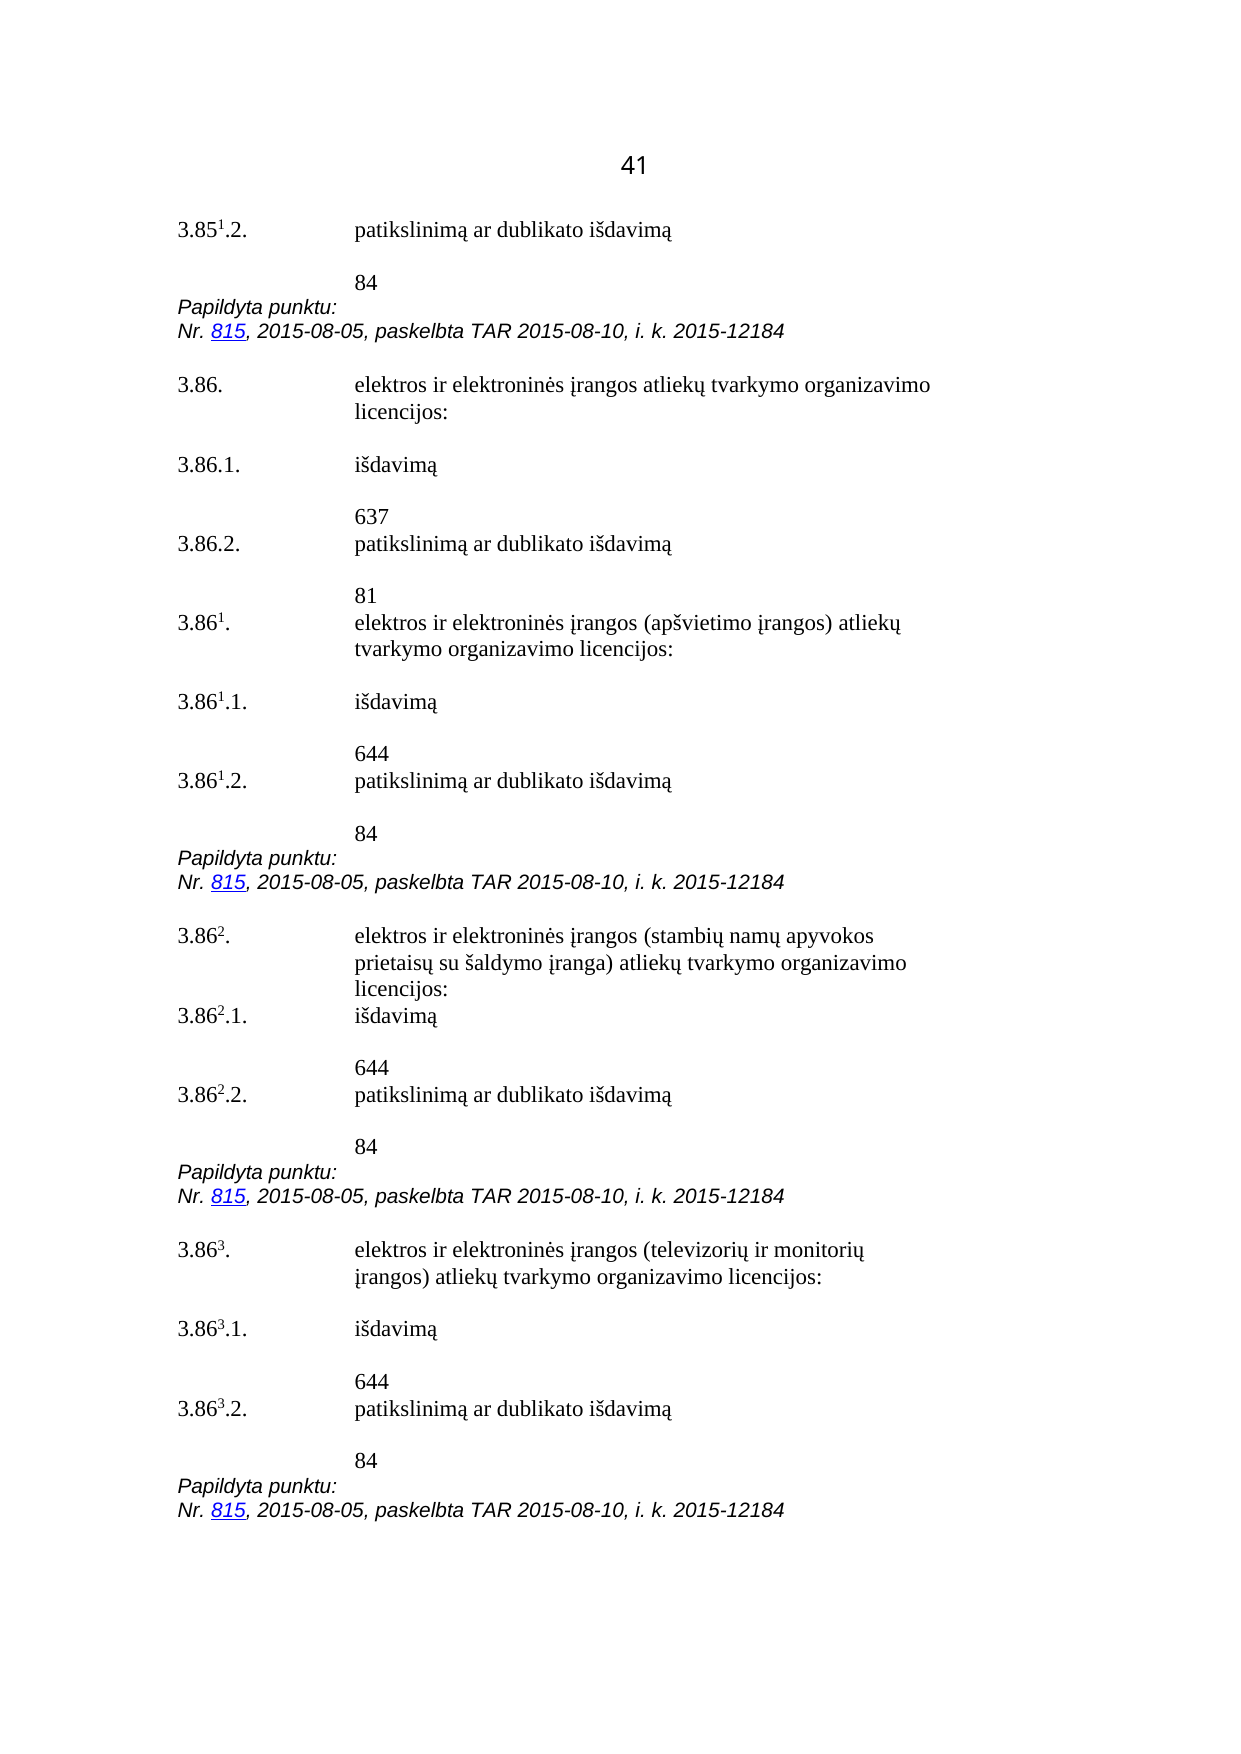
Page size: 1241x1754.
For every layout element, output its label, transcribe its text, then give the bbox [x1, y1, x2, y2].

text 3.861. elektros ir elektroninės įrangos (apšvietimo įrangos) atliekų [177, 609, 945, 635]
text Nr. 815, 2015-08-05, paskelbta TAR 2015-08-10, i. k. 2015-12184 [177, 870, 1092, 894]
text Papildyta punktu: [177, 846, 1092, 870]
text prietaisų su šaldymo įranga) atliekų tvarkymo organizavimo [354, 949, 945, 975]
text 3.861.1. išdavimą 644 [177, 688, 945, 767]
text 3.863.1. išdavimą 644 [177, 1316, 945, 1394]
text Nr. 815, 2015-08-05, paskelbta TAR 2015-08-10, i. k. 2015-12184 [177, 1184, 1092, 1208]
text Nr. 815, 2015-08-05, paskelbta TAR 2015-08-10, i. k. 2015-12184 [177, 319, 1092, 343]
text Papildyta punktu: [177, 295, 1092, 319]
text 3.86.1. išdavimą 637 [177, 451, 945, 530]
text 3.851.2. patikslinimą ar dublikato išdavimą 84 [177, 216, 945, 295]
text 3.861.2. patikslinimą ar dublikato išdavimą 84 [177, 767, 945, 846]
text Papildyta punktu: [177, 1160, 1092, 1184]
text 3.863. elektros ir elektroninės įrangos (televizorių ir monitorių [177, 1236, 945, 1263]
text 3.86. elektros ir elektroninės įrangos atliekų tvarkymo organizavimo [177, 372, 945, 398]
text 3.862. elektros ir elektroninės įrangos (stambių namų apyvokos [177, 923, 945, 949]
text įrangos) atliekų tvarkymo organizavimo licencijos: [354, 1263, 945, 1316]
text Papildyta punktu: [177, 1474, 1092, 1498]
text licencijos: [354, 398, 945, 451]
text licencijos: [354, 975, 945, 1002]
text tvarkymo organizavimo licencijos: [354, 635, 945, 688]
text 3.86.2. patikslinimą ar dublikato išdavimą 81 [177, 530, 945, 609]
text 3.862.1. išdavimą 644 [177, 1002, 945, 1081]
text 3.863.2. patikslinimą ar dublikato išdavimą 84 [177, 1394, 945, 1474]
text Nr. 815, 2015-08-05, paskelbta TAR 2015-08-10, i. k. 2015-12184 [177, 1498, 1092, 1522]
text 3.862.2. patikslinimą ar dublikato išdavimą 84 [177, 1081, 945, 1160]
